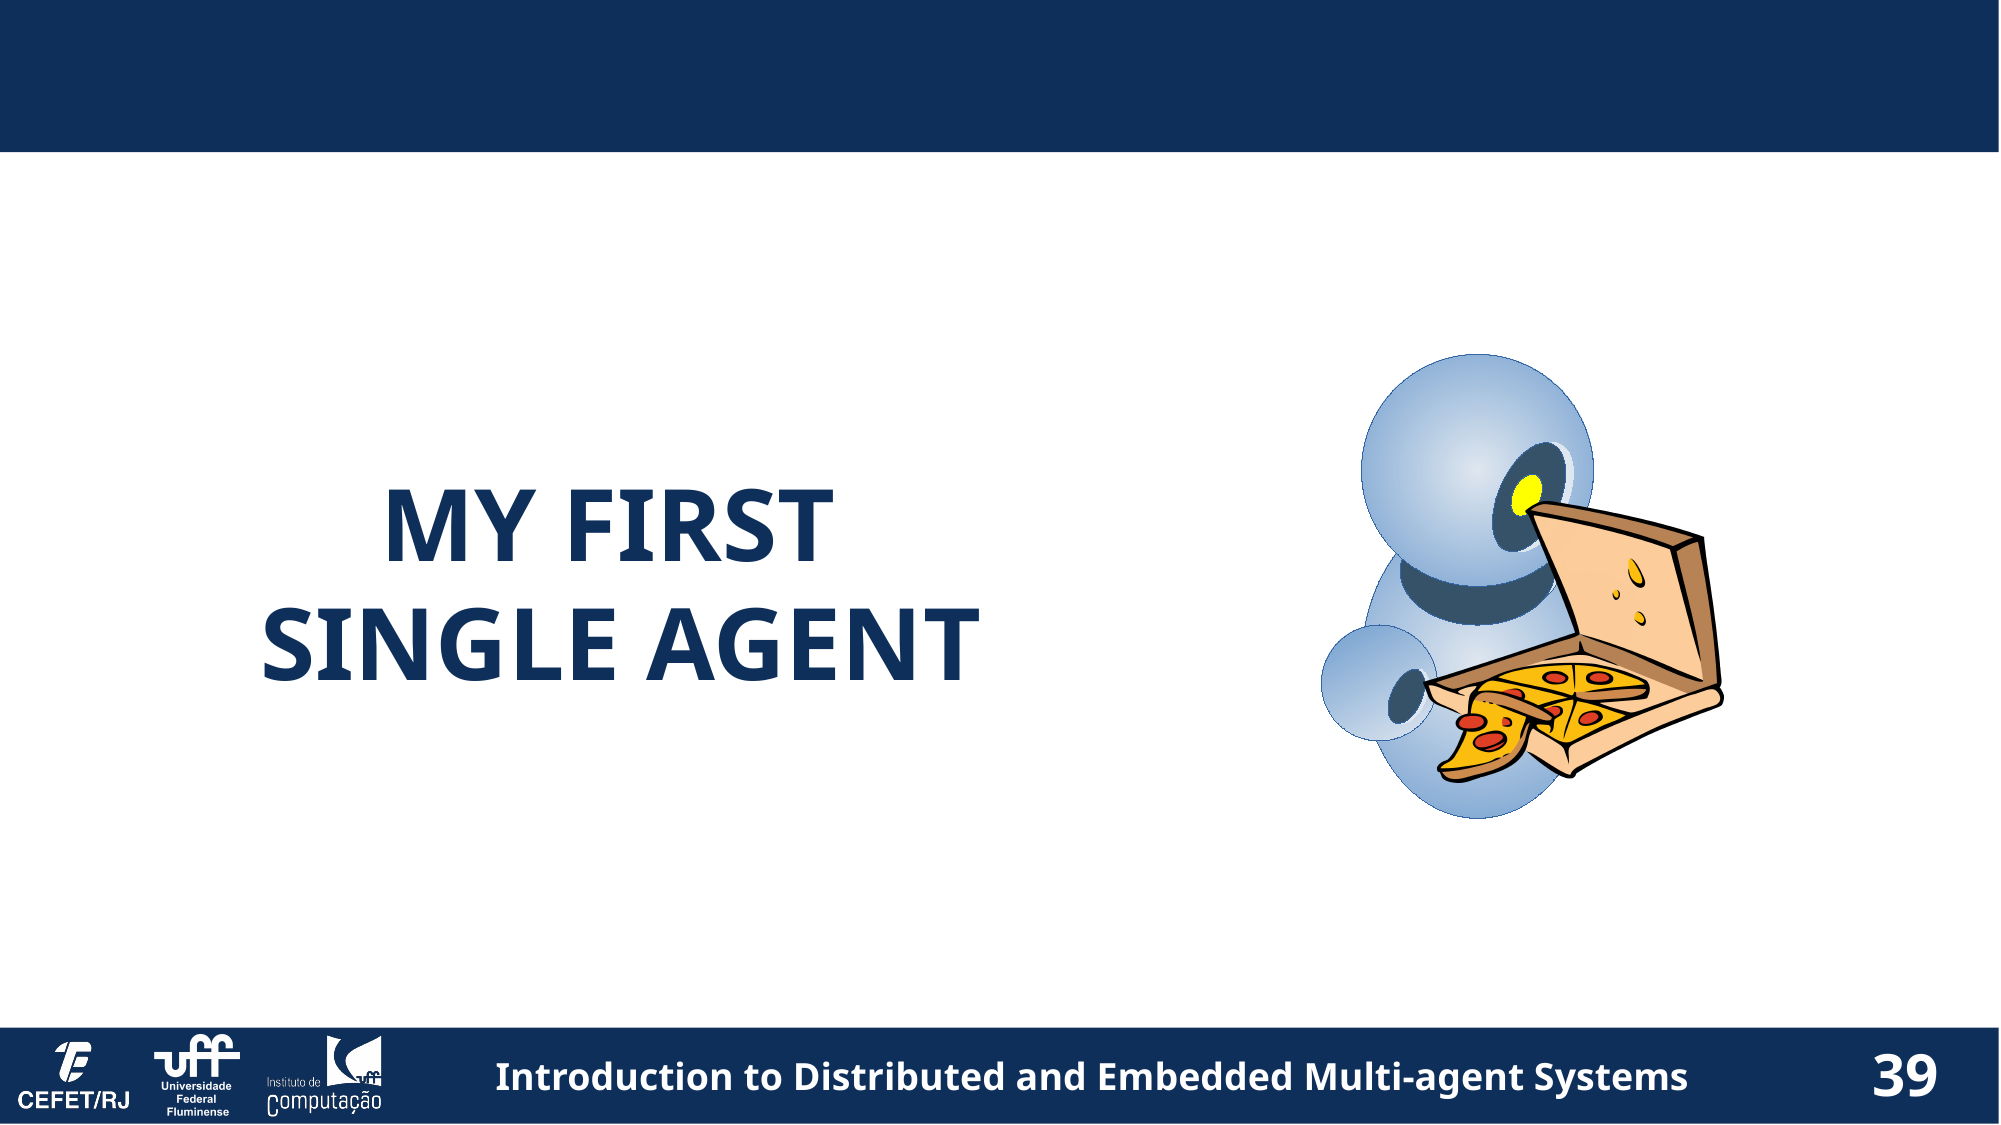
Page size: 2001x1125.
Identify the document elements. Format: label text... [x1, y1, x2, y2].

picture [153, 1033, 241, 1121]
picture [265, 1033, 383, 1117]
picture [18, 1021, 129, 1125]
text_box [1321, 354, 1594, 819]
text_box MY FIRST SINGLE AGENT [115, 453, 1127, 709]
picture [1423, 501, 1724, 783]
